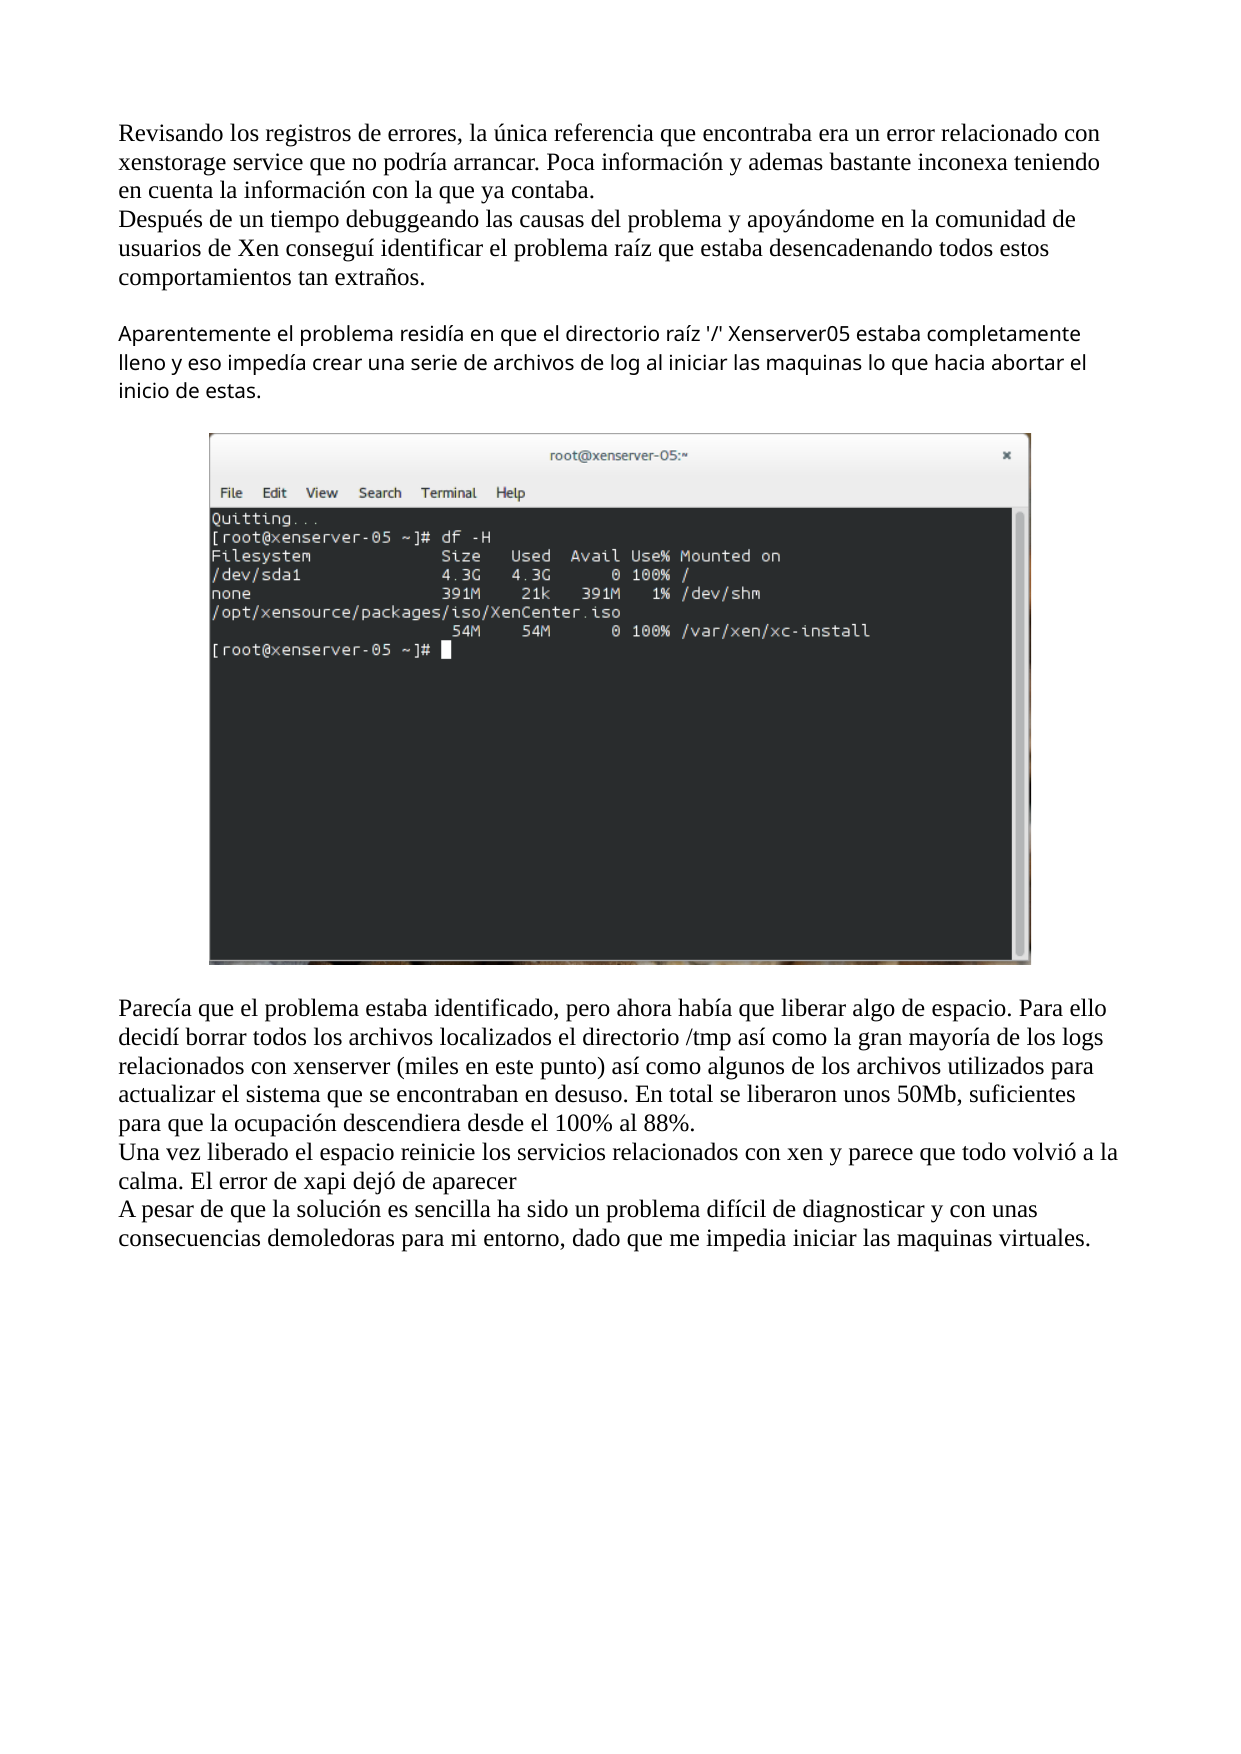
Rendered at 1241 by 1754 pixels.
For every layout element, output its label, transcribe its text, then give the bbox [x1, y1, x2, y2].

text Parecía que el problema estaba identificado, pero ahora había que liberar algo de espacio. Para ello decidí borrar todos los archivos localizados el directorio /tmp así como la gran mayoría de los logs relacionados con xenserver (miles en este punto) así como algunos de los archivos utilizados para actualizar el sistema que se encontraban en desuso. En total se liberaron unos 50Mb, suficientes para que la ocupación descendiera desde el 100% al 88%. [118, 993, 1122, 1137]
text Después de un tiempo debuggeando las causas del problema y apoyándome en la comunidad de usuarios de Xen conseguí identificar el problema raíz que estaba desencadenando todos estos comportamientos tan extraños. [118, 204, 1122, 291]
text A pesar de que la solución es sencilla ha sido un problema difícil de diagnosticar y con unas consecuencias demoledoras para mi entorno, dado que me impedia iniciar las maquinas virtuales. [118, 1194, 1122, 1252]
text Revisando los registros de errores, la única referencia que encontraba era un error relacionado con xenstorage service que no podría arrancar. Poca información y ademas bastante inconexa teniendo en cuenta la información con la que ya contaba. [118, 118, 1122, 204]
text Una vez liberado el espacio reinicie los servicios relacionados con xen y parece que todo volvió a la calma. El error de xapi dejó de aparecer [118, 1137, 1122, 1194]
text Aparentemente el problema residía en que el directorio raíz '/' Xenserver05 estaba completamente lleno y eso impedía crear una serie de archivos de log al iniciar las maquinas lo que hacia abortar el inicio de estas. [118, 319, 1122, 405]
picture [209, 433, 1032, 965]
